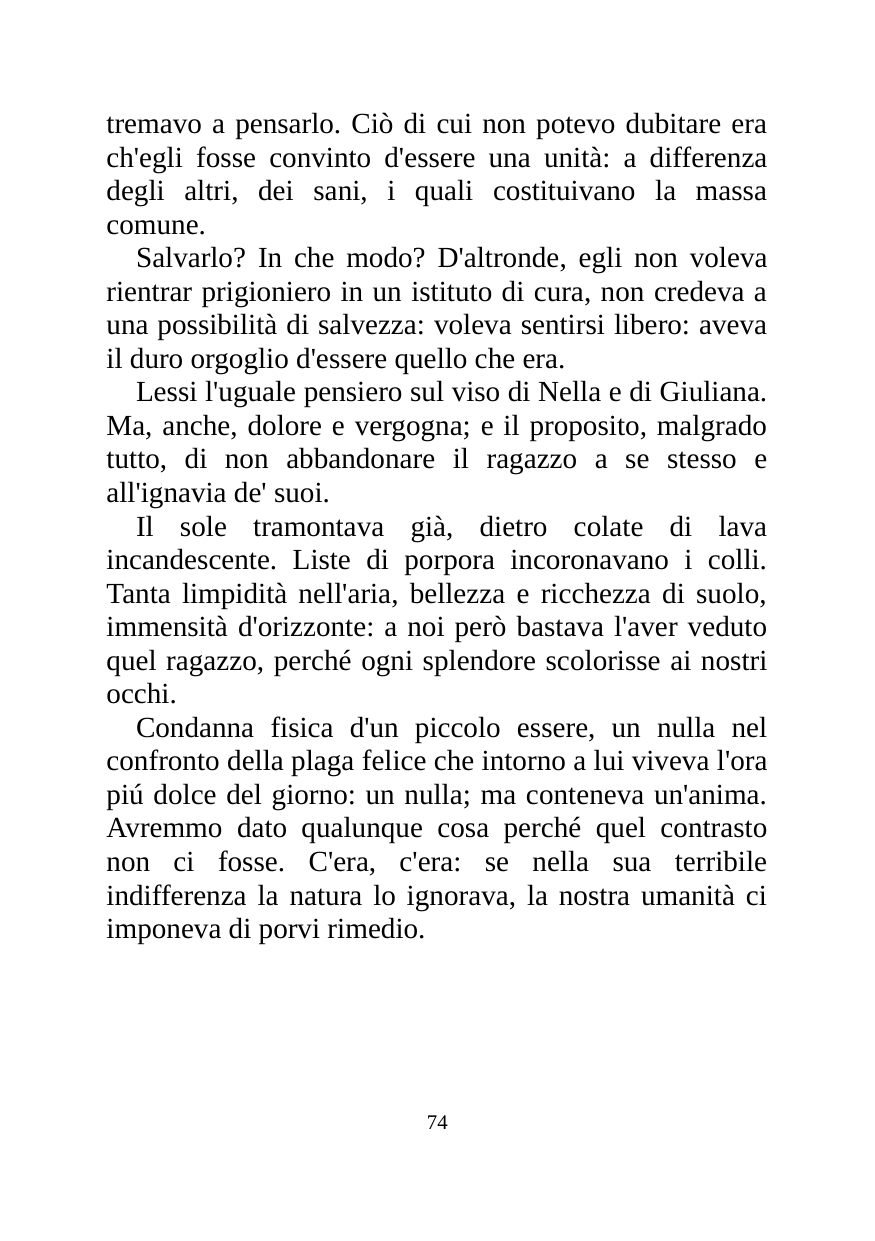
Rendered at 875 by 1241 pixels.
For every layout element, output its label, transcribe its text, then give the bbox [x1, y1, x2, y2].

text tremavo a pensarlo. Ciò di cui non potevo dubitare era ch'egli fosse convinto d'essere una unità: a differenza degli altri, dei sani, i quali costituivano la massa comune. [106, 106, 768, 240]
text Il sole tramontava già, dietro colate di lava incandescente. Liste di porpora incoronavano i colli. Tanta limpidità nell'aria, bellezza e ricchezza di suolo, immensità d'orizzonte: a noi però bastava l'aver veduto quel ragazzo, perché ogni splendore scolorisse ai nostri occhi. [106, 509, 768, 710]
text Condanna fisica d'un piccolo essere, un nulla nel confronto della plaga felice che intorno a lui viveva l'ora piú dolce del giorno: un nulla; ma conteneva un'anima. Avremmo dato qualunque cosa perché quel contrasto non ci fosse. C'era, c'era: se nella sua terribile indifferenza la natura lo ignorava, la nostra umanità ci imponeva di porvi rimedio. [106, 710, 768, 945]
text Salvarlo? In che modo? D'altronde, egli non voleva rientrar prigioniero in un istituto di cura, non credeva a una possibilità di salvezza: voleva sentirsi libero: aveva il duro orgoglio d'essere quello che era. [106, 240, 768, 374]
text Lessi l'uguale pensiero sul viso di Nella e di Giuliana. Ma, anche, dolore e vergogna; e il proposito, malgrado tutto, di non abbandonare il ragazzo a se stesso e all'ignavia de' suoi. [106, 374, 768, 509]
